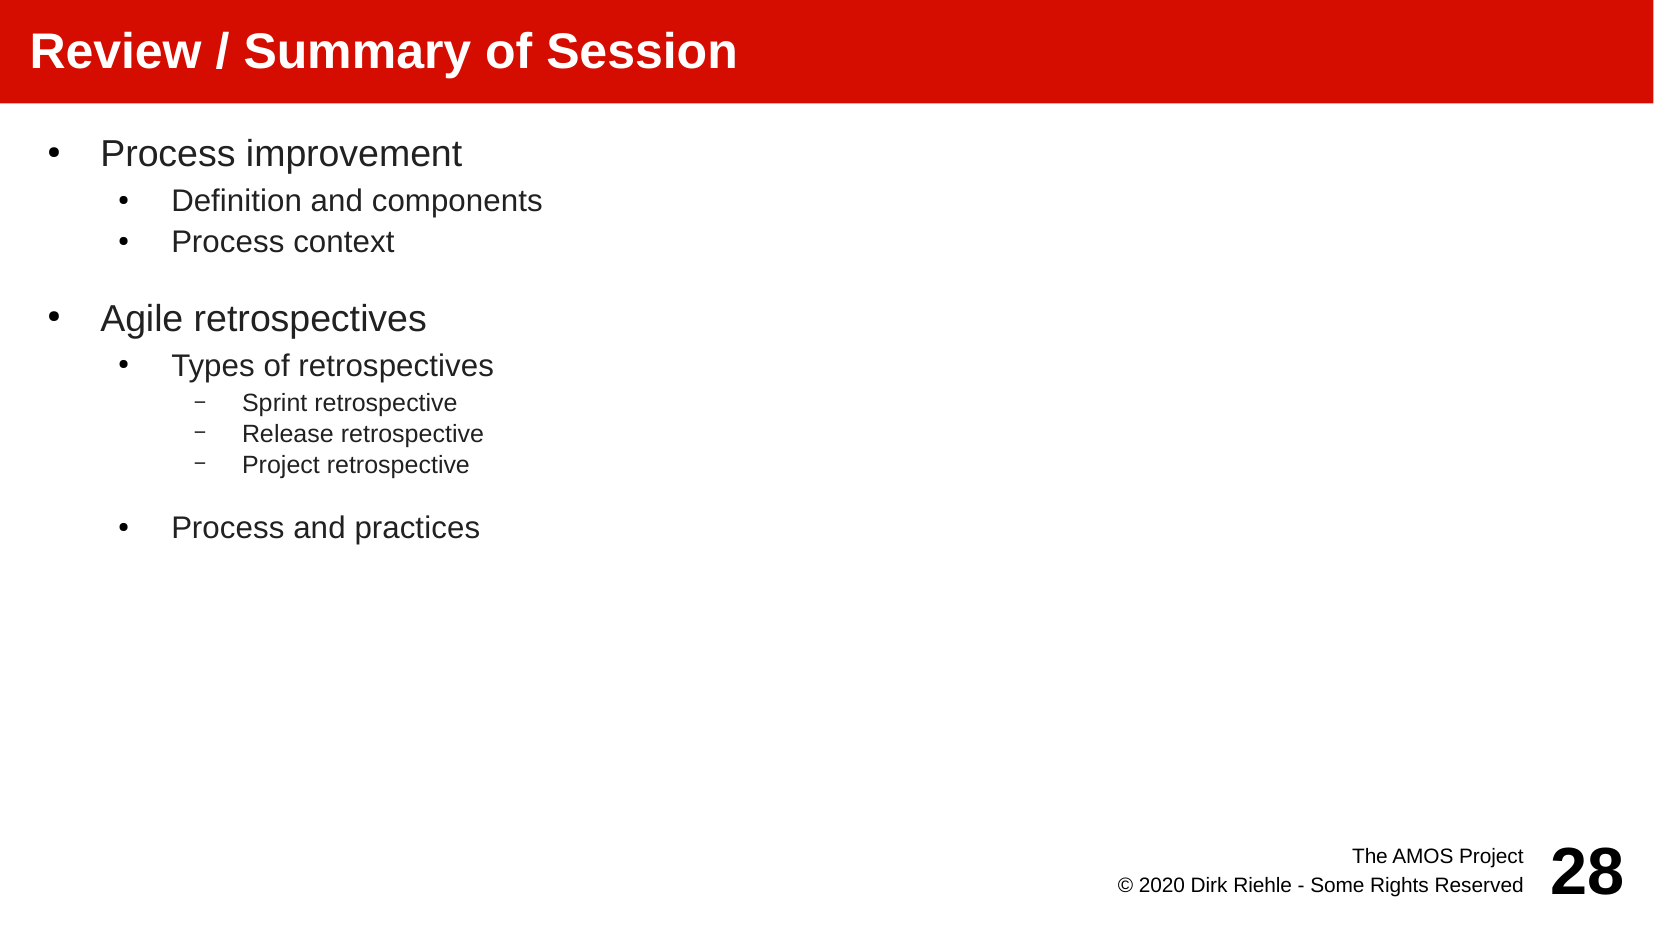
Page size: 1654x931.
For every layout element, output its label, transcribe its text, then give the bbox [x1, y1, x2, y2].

title Review / Summary of Session [0, 0, 1654, 104]
list Process improvement Definition and components Process context Agile retrospectives Types of retrospectives Sprint retrospective Release retrospective Project retrospective Process and practices [29, 132, 1625, 813]
